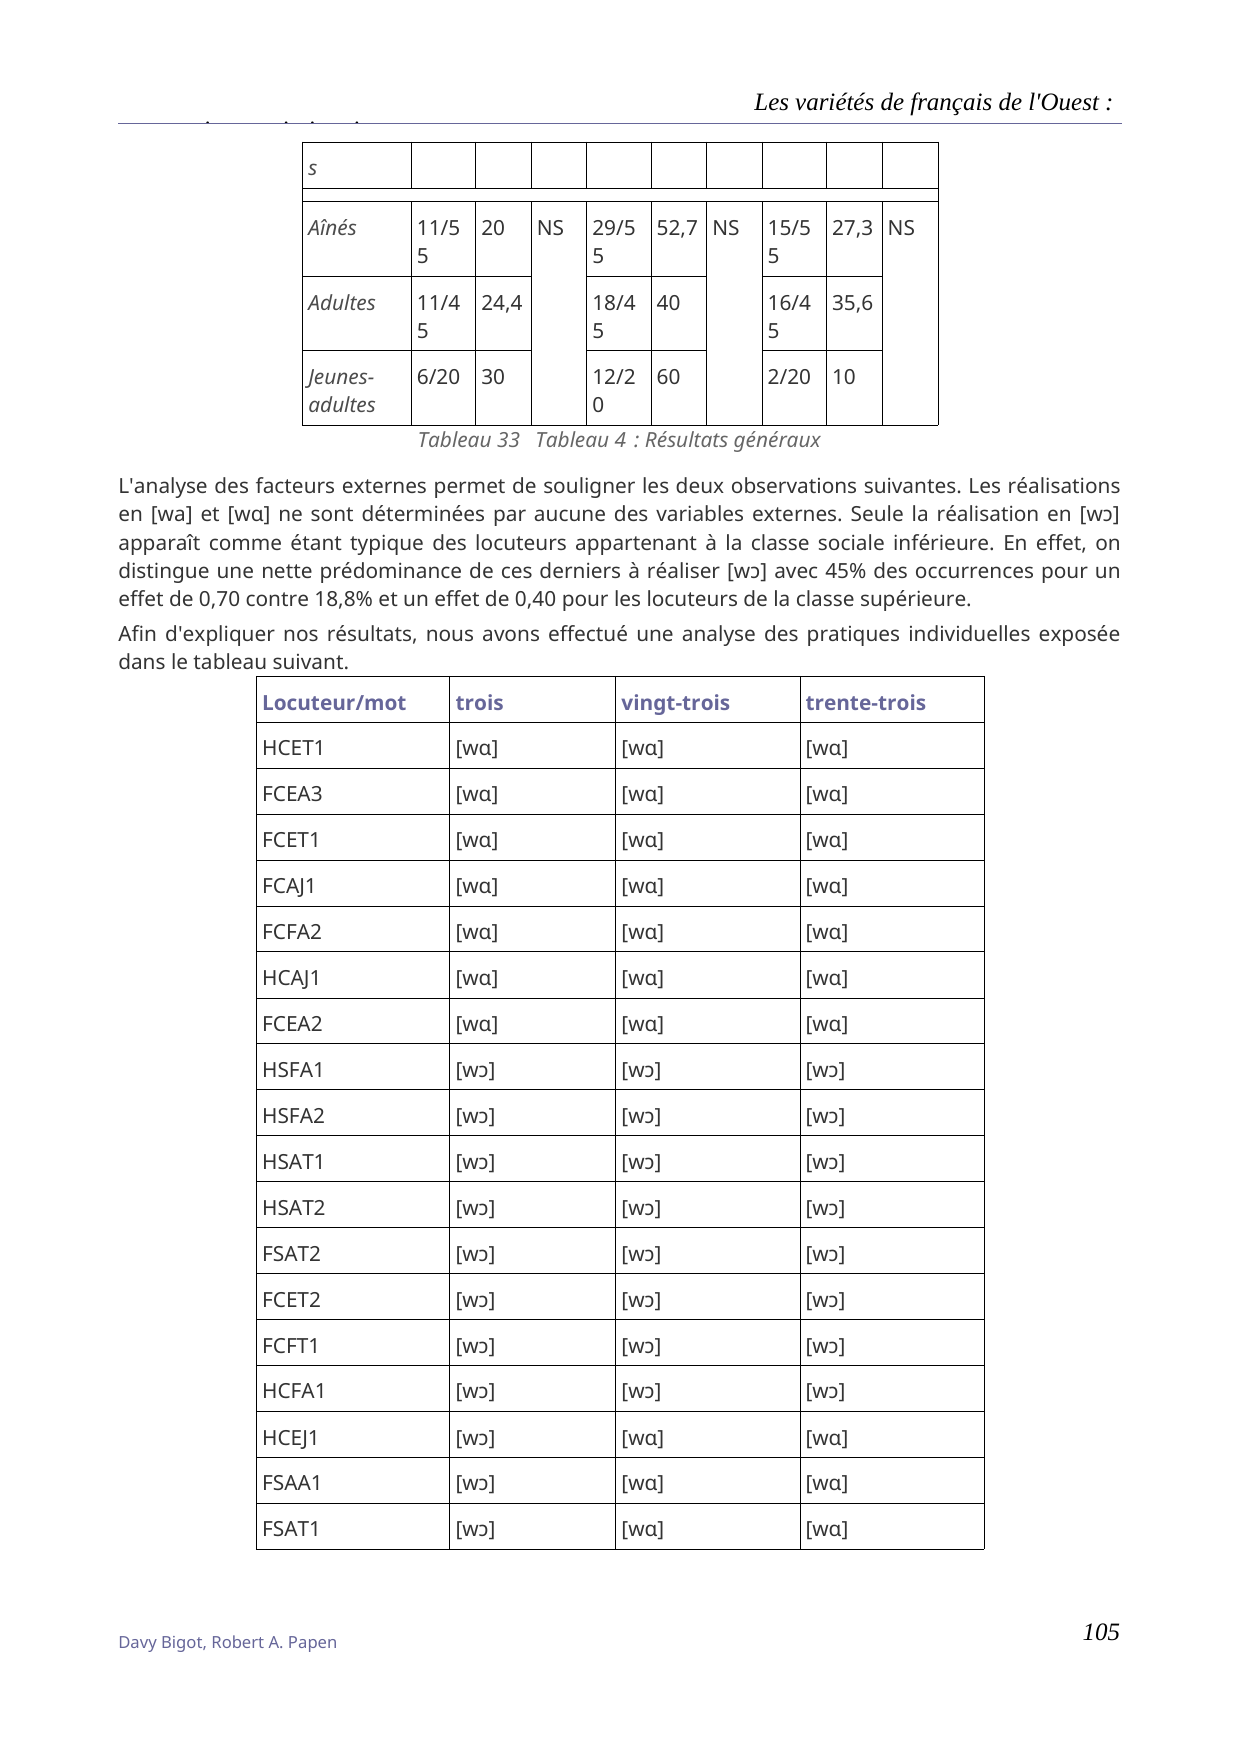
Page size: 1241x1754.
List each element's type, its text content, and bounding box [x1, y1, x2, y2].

table_cell 35,6 [827, 277, 882, 350]
table_cell FSAA1 [257, 1458, 449, 1503]
table_cell FCFT1 [257, 1320, 449, 1365]
table_cell 20 [476, 202, 531, 276]
table_cell [wɔ] [450, 1136, 615, 1181]
table_cell [wɑ] [801, 1458, 984, 1503]
table_cell [wɑ] [801, 861, 984, 906]
table_cell [476, 143, 531, 188]
table_cell [wɑ] [801, 999, 984, 1043]
table_cell [wɔ] [450, 1182, 615, 1227]
table_cell [wɑ] [801, 1504, 984, 1549]
table_cell 2/20 [763, 351, 826, 424]
table_cell [707, 143, 762, 188]
table_cell [wɔ] [450, 1320, 615, 1365]
table_cell HSFA2 [257, 1090, 449, 1135]
table_cell 52,7 [652, 202, 706, 276]
table_cell [wɑ] [450, 769, 615, 814]
table_cell Jeunes-adultes [303, 351, 411, 424]
table_cell [wɔ] [801, 1182, 984, 1227]
table_cell [wɑ] [616, 999, 800, 1043]
table_cell FCEA3 [257, 769, 449, 814]
table_cell [wɑ] [616, 861, 800, 906]
table_cell FSAT1 [257, 1504, 449, 1549]
table_cell 24,4 [476, 277, 531, 350]
table_cell 60 [652, 351, 706, 424]
table_cell [wɑ] [801, 907, 984, 951]
table_cell [wɔ] [616, 1182, 800, 1227]
table_cell [wɑ] [450, 952, 615, 997]
table_cell [wɔ] [616, 1274, 800, 1319]
table_cell [wɑ] [616, 1412, 800, 1457]
table_cell [wɔ] [450, 1366, 615, 1411]
table_cell 12/20 [587, 351, 651, 424]
table_cell NS [707, 202, 762, 424]
table_cell [wɔ] [616, 1228, 800, 1273]
table_cell Adultes [303, 277, 411, 350]
table_cell HCFA1 [257, 1366, 449, 1411]
table_cell 16/45 [763, 277, 826, 350]
text L'analyse des facteurs externes permet de souligner les deux observations suivantes. Les réalisations en [wa] et [wɑ] ne sont déterminées par aucune des variables externes. Seule la réalisation en [wɔ] apparaît comme étant typique des locuteurs appartenant à la classe sociale inférieure. En effet, on distingue une nette prédominance de ces derniers à réaliser [wɔ] avec 45% des occurrences pour un effet de 0,70 contre 18,8% et un effet de 0,40 pour les locuteurs de la classe supérieure. [118, 471, 1122, 613]
table_header Locuteur/mot [257, 677, 449, 722]
table_cell [303, 189, 938, 201]
table_cell 11/45 [412, 277, 475, 350]
table_cell [wɑ] [616, 952, 800, 997]
table_cell HSFA1 [257, 1044, 449, 1089]
table_cell [wɔ] [801, 1228, 984, 1273]
table_cell HSAT2 [257, 1182, 449, 1227]
table_cell 27,3 [827, 202, 882, 276]
table_cell [wɑ] [801, 815, 984, 859]
table_cell [587, 143, 651, 188]
table_cell NS [883, 202, 938, 424]
table_cell [wɑ] [450, 999, 615, 1043]
table_cell [wɑ] [450, 815, 615, 859]
table_cell [532, 143, 586, 188]
table_cell FCET2 [257, 1274, 449, 1319]
table_cell [wɔ] [616, 1090, 800, 1135]
table_cell [wɔ] [616, 1320, 800, 1365]
table_cell [wɔ] [450, 1274, 615, 1319]
table_cell [wɔ] [450, 1458, 615, 1503]
table_cell NS [532, 202, 586, 424]
table_cell [wɔ] [450, 1504, 615, 1549]
table_cell [wɑ] [801, 723, 984, 768]
table_cell [wɔ] [801, 1320, 984, 1365]
table_cell HCEJ1 [257, 1412, 449, 1457]
table_cell [652, 143, 706, 188]
table_cell FCAJ1 [257, 861, 449, 906]
table_cell [412, 143, 475, 188]
table_cell HCET1 [257, 723, 449, 768]
table_cell [wɔ] [801, 1044, 984, 1089]
table_cell [wɔ] [801, 1136, 984, 1181]
table_cell [wɔ] [450, 1412, 615, 1457]
table_cell 11/55 [412, 202, 475, 276]
table_cell [wɔ] [616, 1366, 800, 1411]
table_cell [wɔ] [616, 1136, 800, 1181]
table_cell [wɔ] [801, 1090, 984, 1135]
table_cell FCET1 [257, 815, 449, 859]
table_cell FCFA2 [257, 907, 449, 951]
table_cell [wɑ] [801, 1412, 984, 1457]
title Tableau 33 Tableau 4 : Résultats généraux [118, 425, 1122, 453]
table_header vingt-trois [616, 677, 800, 722]
table_cell [wɑ] [450, 861, 615, 906]
table_cell [wɑ] [801, 952, 984, 997]
table_cell [763, 143, 826, 188]
table_cell s [303, 143, 411, 188]
table_cell 18/45 [587, 277, 651, 350]
table_cell [wɑ] [616, 723, 800, 768]
table_cell [wɑ] [450, 723, 615, 768]
table_cell [wɑ] [616, 815, 800, 859]
table_cell [wɔ] [801, 1274, 984, 1319]
table_cell [wɑ] [616, 1504, 800, 1549]
table_cell [wɔ] [801, 1366, 984, 1411]
table_header trois [450, 677, 615, 722]
table_header trente-trois [801, 677, 984, 722]
table_cell [wɔ] [450, 1228, 615, 1273]
table_cell Aînés [303, 202, 411, 276]
table_cell [827, 143, 882, 188]
table_cell 29/55 [587, 202, 651, 276]
table_cell [wɑ] [801, 769, 984, 814]
table_cell FSAT2 [257, 1228, 449, 1273]
table_cell 6/20 [412, 351, 475, 424]
table_cell FCEA2 [257, 999, 449, 1043]
table_cell HCAJ1 [257, 952, 449, 997]
table_cell [wɔ] [450, 1044, 615, 1089]
table_cell 40 [652, 277, 706, 350]
table_cell HSAT1 [257, 1136, 449, 1181]
table_cell [wɑ] [616, 907, 800, 951]
table_cell 30 [476, 351, 531, 424]
table_cell 15/55 [763, 202, 826, 276]
table_cell [wɑ] [450, 907, 615, 951]
table_cell [wɔ] [616, 1044, 800, 1089]
table_cell [883, 143, 938, 188]
table_cell [wɑ] [616, 769, 800, 814]
table_cell [wɔ] [450, 1090, 615, 1135]
table_cell [wɑ] [616, 1458, 800, 1503]
table_cell 10 [827, 351, 882, 424]
text Afin d'expliquer nos résultats, nous avons effectué une analyse des pratiques individuelles exposée dans le tableau suivant. [118, 619, 1122, 676]
